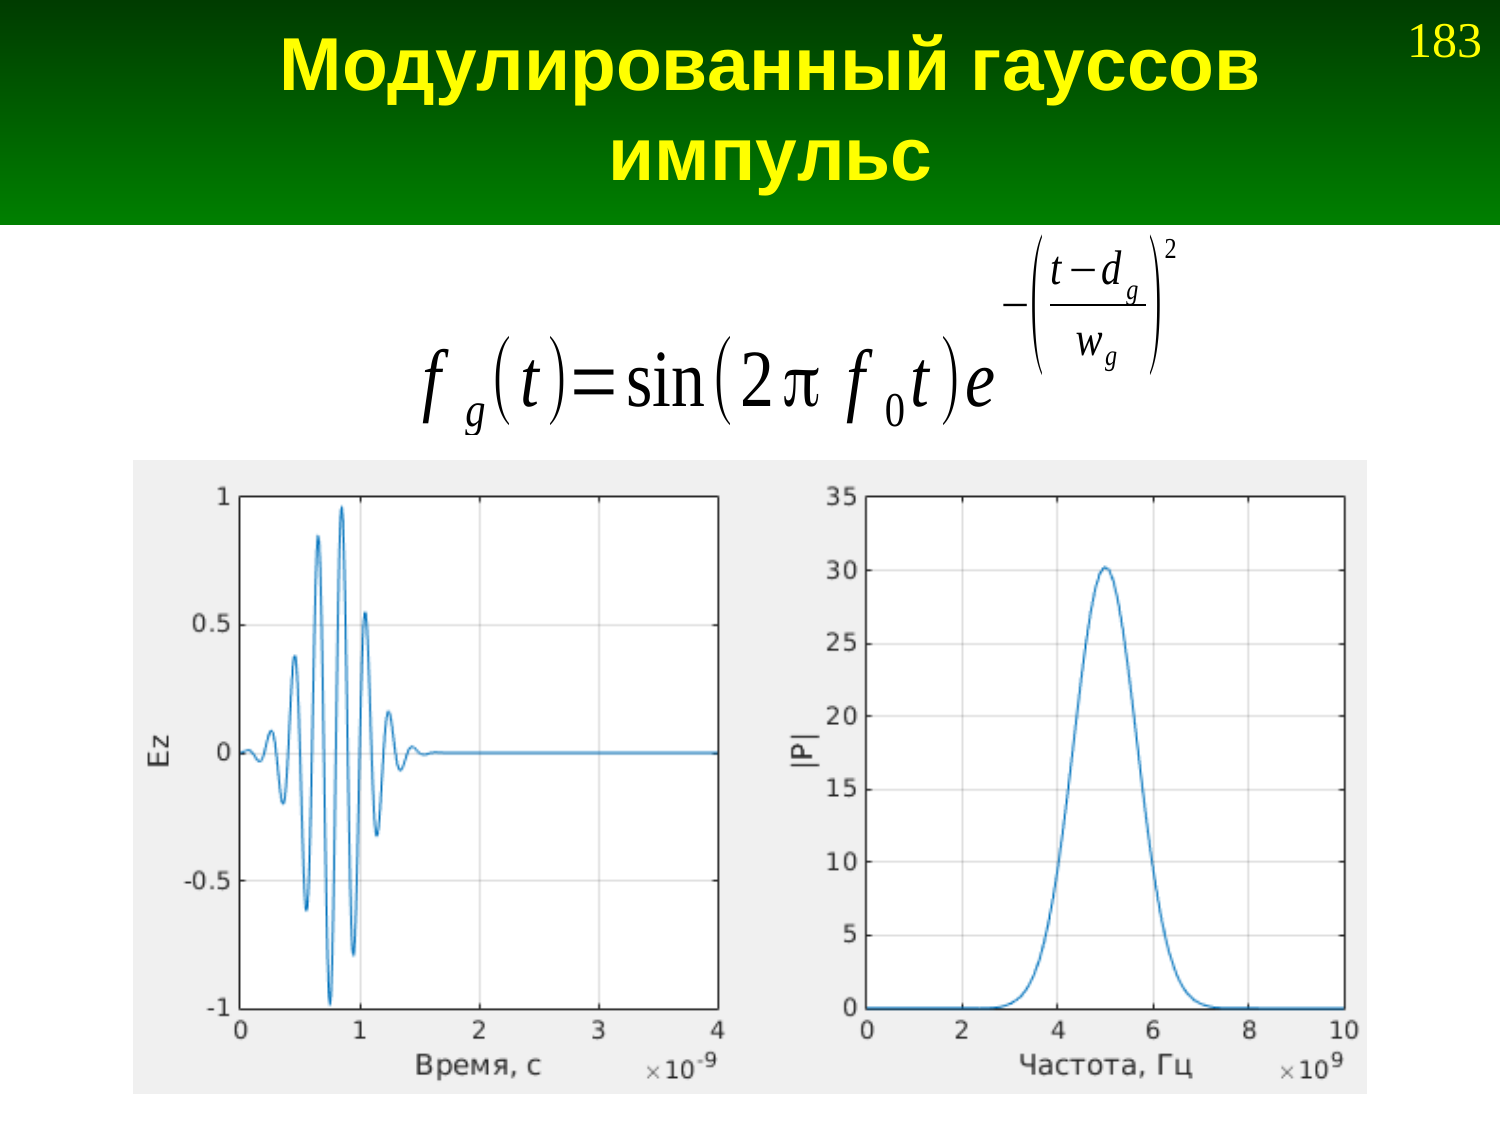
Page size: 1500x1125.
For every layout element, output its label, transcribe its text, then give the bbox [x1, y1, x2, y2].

title Модулированный гауссов импульс [100, 7, 1441, 204]
chart [393, 233, 1193, 435]
picture [133, 460, 1367, 1094]
